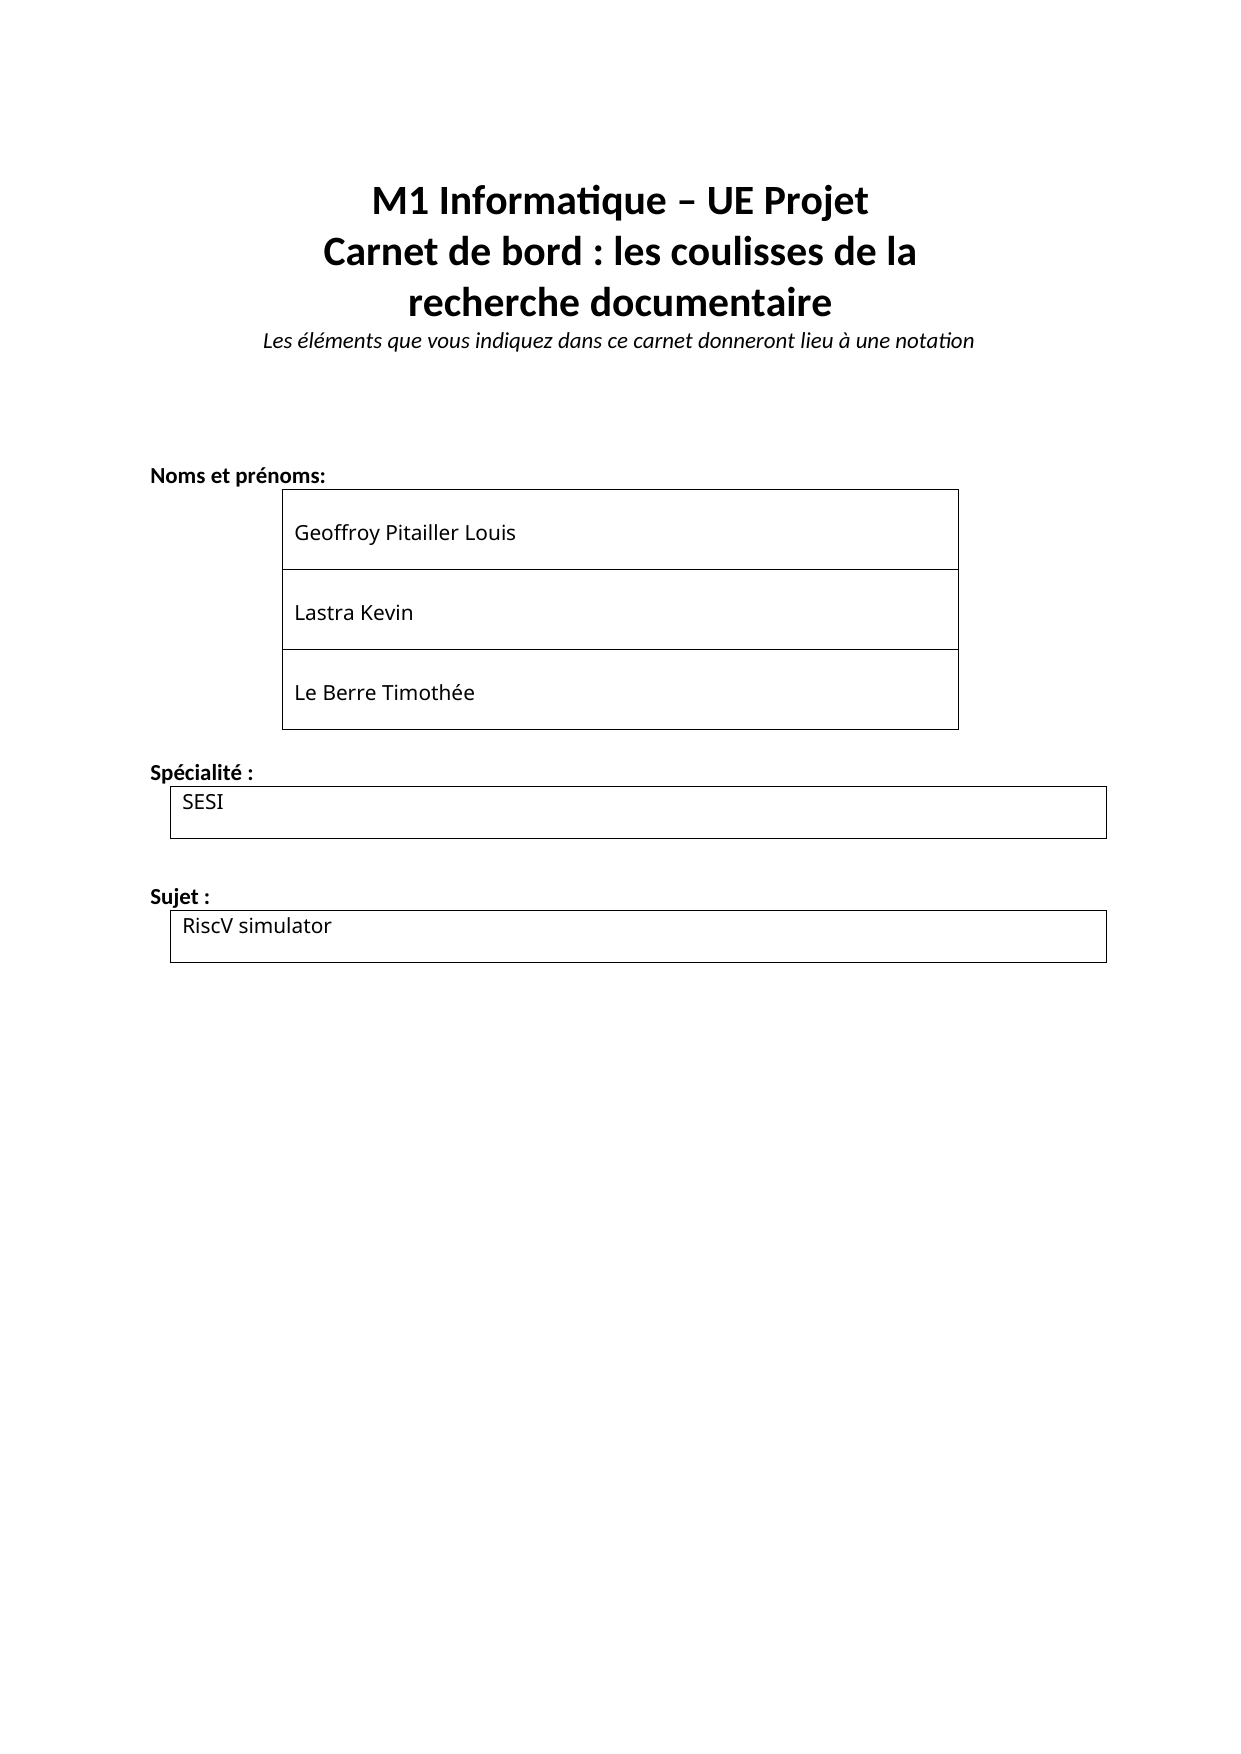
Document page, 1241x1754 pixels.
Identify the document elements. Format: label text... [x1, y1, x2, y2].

subtitle Noms et prénoms: [150, 461, 1101, 489]
table_cell Lastra Kevin [283, 570, 958, 649]
table_header Geoffroy Pitailler Louis [283, 490, 958, 569]
title M1 Informatique – UE Projet [233, 174, 1007, 225]
text SESI [182, 787, 1106, 816]
table_cell Le Berre Timothée [283, 650, 958, 729]
text Spécialité : [150, 758, 1101, 786]
text Les éléments que vous indiquez dans ce carnet donneront lieu à une notation [230, 326, 1007, 354]
text RiscV simulator [182, 911, 1106, 939]
title Carnet de bord : les coulisses de la recherche documentaire [233, 225, 1007, 326]
subtitle Sujet : [150, 882, 1101, 910]
